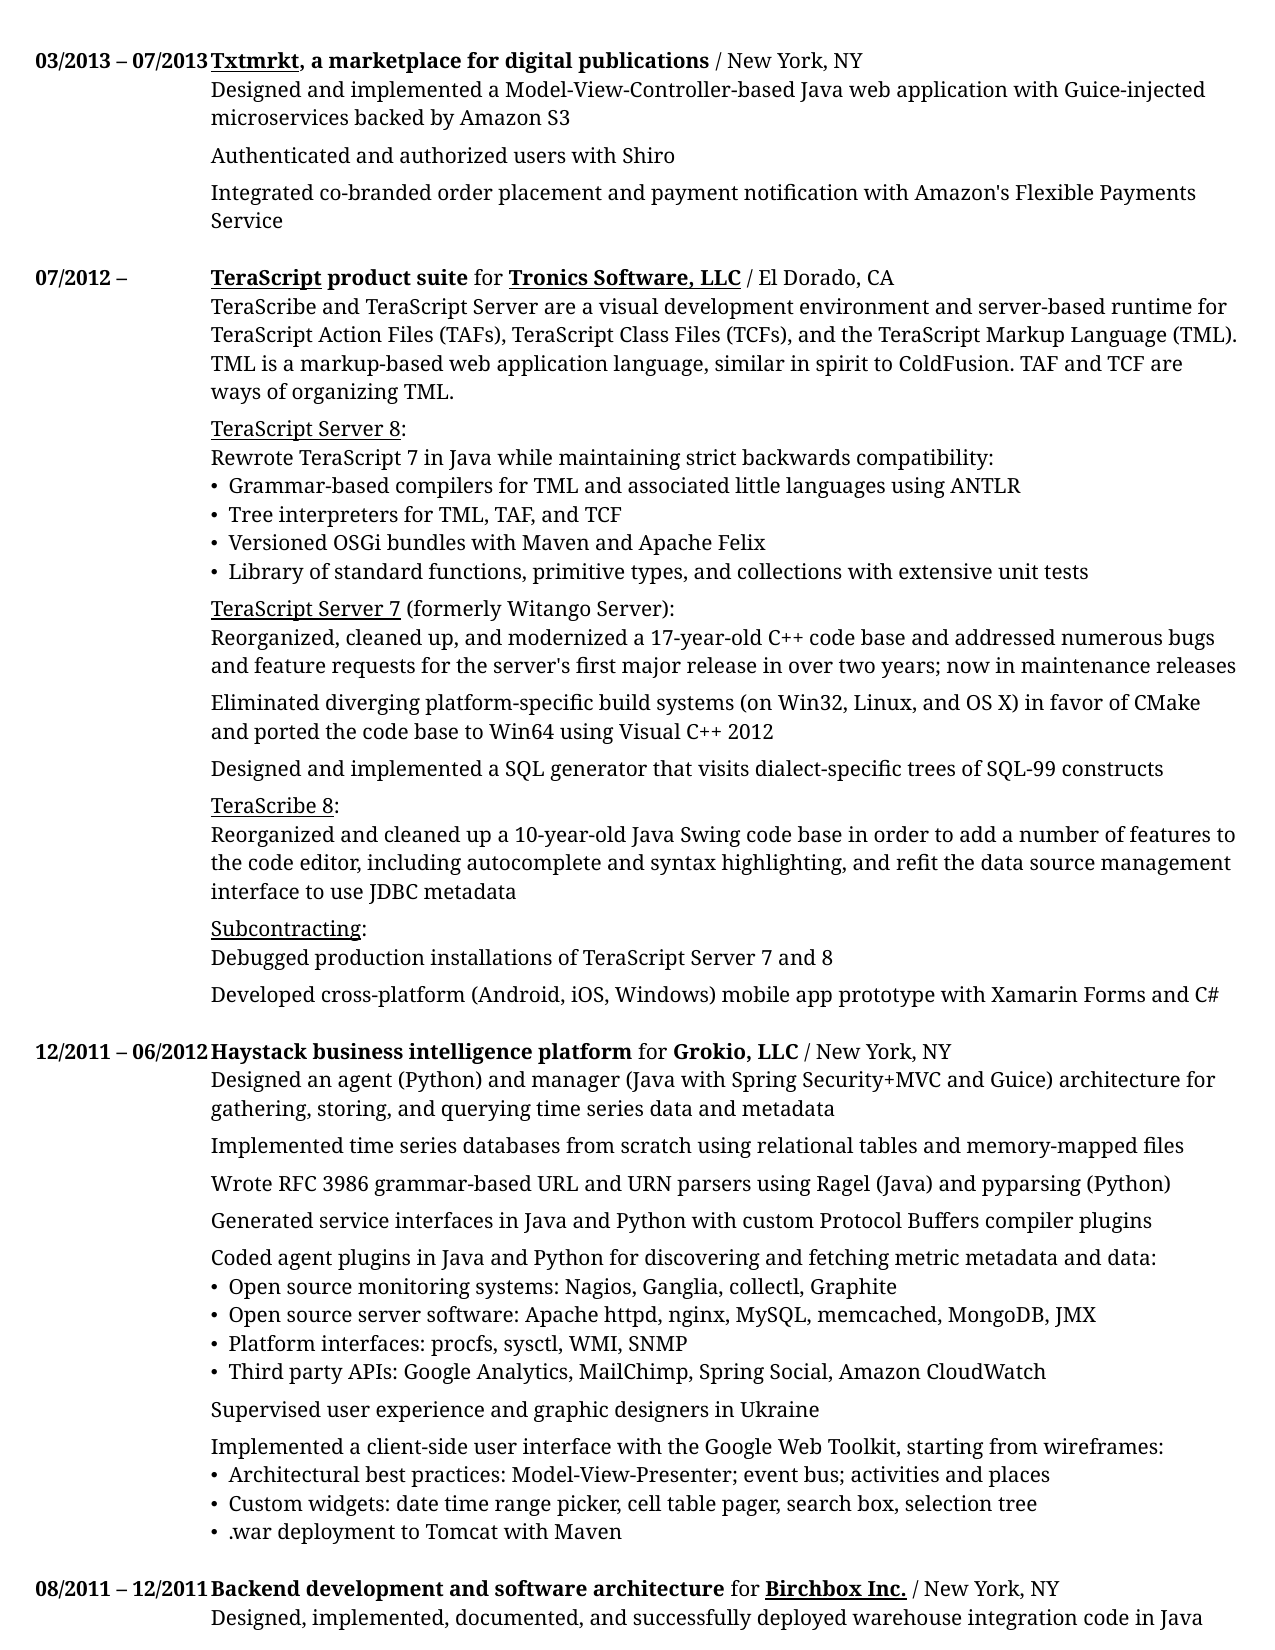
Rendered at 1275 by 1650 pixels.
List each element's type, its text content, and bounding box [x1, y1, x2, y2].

table_cell Backend development and software architecture for Birchbox Inc. / New York, NY [211, 1574, 1239, 1603]
table_cell TeraScript product suite for Tronics Software, LLC / El Dorado, CA TeraScribe and TeraScript Server are a visual development environment and server-based runtime for TeraScript Action Files (TAFs), TeraScript Class Files (TCFs), and the TeraScript Markup Language (TML). TML is a markup-based web application language, similar in spirit to ColdFusion. TAF and TCF are ways of organizing TML. [211, 264, 1239, 414]
table_cell [35, 75, 211, 235]
table_cell Txtmrkt, a marketplace for digital publications / New York, NY [211, 46, 1239, 75]
table_cell [211, 235, 1239, 263]
table_cell 03/2013 – 07/2013 [35, 46, 211, 75]
table_cell 08/2011 – 12/2011 [35, 1574, 211, 1603]
table_cell [211, 1546, 1239, 1574]
table_cell [35, 235, 211, 263]
table_cell [35, 1009, 211, 1037]
table_cell TeraScript Server 8: Rewrote TeraScript 7 in Java while maintaining strict backwards compatibility: Grammar-based compilers for TML and associated little languages using ANTLR Tree interpreters for TML, TAF, and TCF Versioned OSGi bundles with Maven and Apache Felix Library of standard functions, primitive types, and collections with extensive unit tests TeraScript Server 7 (formerly Witango Server): Reorganized, cleaned up, and modernized a 17-year-old C++ code base and addressed numerous bugs and feature requests for the server's first major release in over two years; now in maintenance releases Eliminated diverging platform-specific build systems (on Win32, Linux, and OS X) in favor of CMake and ported the code base to Win64 using Visual C++ 2012 Designed and implemented a SQL generator that visits dialect-specific trees of SQL-99 constructs TeraScribe 8: Reorganized and cleaned up a 10-year-old Java Swing code base in order to add a number of features to the code editor, including autocomplete and syntax highlighting, and refit the data source management interface to use JDBC metadata Subcontracting: Debugged production installations of TeraScript Server 7 and 8 Developed cross-platform (Android, iOS, Windows) mobile app prototype with Xamarin Forms and C# [211, 415, 1239, 1009]
table_cell 07/2012 – [35, 264, 211, 414]
table_cell [35, 1603, 211, 1631]
table_cell Haystack business intelligence platform for Grokio, LLC / New York, NY [211, 1037, 1239, 1066]
table_cell 12/2011 – 06/2012 [35, 1037, 211, 1066]
table_cell [211, 1009, 1239, 1037]
table_cell Designed, implemented, documented, and successfully deployed warehouse integration code in Java [211, 1603, 1239, 1631]
table_cell [211, 18, 1239, 46]
table_cell Designed an agent (Python) and manager (Java with Spring Security+MVC and Guice) architecture for gathering, storing, and querying time series data and metadata Implemented time series databases from scratch using relational tables and memory-mapped files Wrote RFC 3986 grammar-based URL and URN parsers using Ragel (Java) and pyparsing (Python) Generated service interfaces in Java and Python with custom Protocol Buffers compiler plugins Coded agent plugins in Java and Python for discovering and fetching metric metadata and data: Open source monitoring systems: Nagios, Ganglia, collectl, Graphite Open source server software: Apache httpd, nginx, MySQL, memcached, MongoDB, JMX Platform interfaces: procfs, sysctl, WMI, SNMP Third party APIs: Google Analytics, MailChimp, Spring Social, Amazon CloudWatch Supervised user experience and graphic designers in Ukraine Implemented a client-side user interface with the Google Web Toolkit, starting from wireframes: Architectural best practices: Model-View-Presenter; event bus; activities and places Custom widgets: date time range picker, cell table pager, search box, selection tree .war deployment to Tomcat with Maven [211, 1066, 1239, 1546]
table_cell [35, 18, 211, 46]
table_cell [35, 415, 211, 1009]
table_cell [35, 1066, 211, 1546]
table_cell Designed and implemented a Model-View-Controller-based Java web application with Guice-injected microservices backed by Amazon S3 Authenticated and authorized users with Shiro Integrated co-branded order placement and payment notification with Amazon's Flexible Payments Service [211, 75, 1239, 235]
table_cell [35, 1546, 211, 1574]
